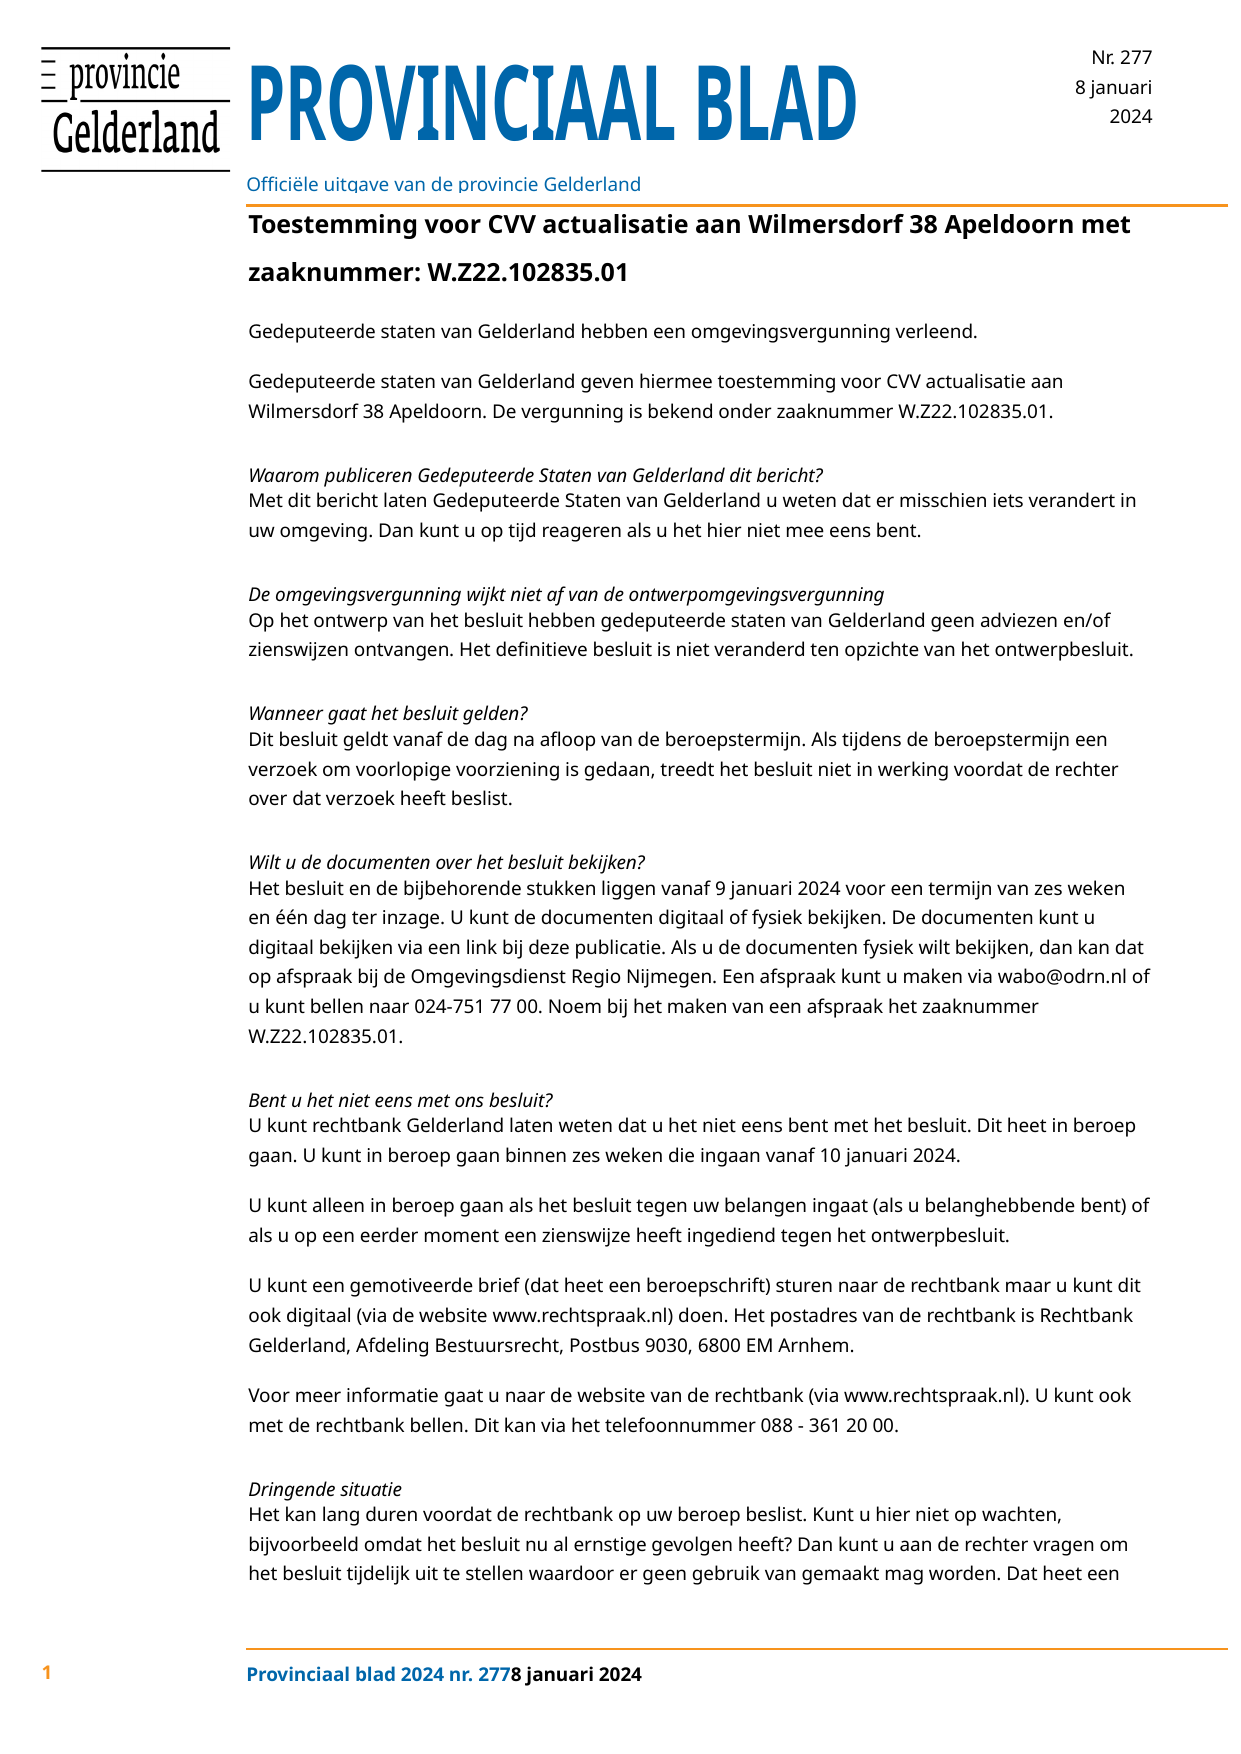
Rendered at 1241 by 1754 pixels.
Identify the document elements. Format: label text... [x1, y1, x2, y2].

text Wilt u de documenten over het besluit bekijken? [248, 849, 1152, 875]
text Bent u het niet eens met ons besluit? [248, 1087, 1152, 1113]
text Op het ontwerp van het besluit hebben gedeputeerde staten van Gelderland geen adviezen en/of zienswijzen ontvangen. Het definitieve besluit is niet veranderd ten opzichte van het ontwerpbesluit. [248, 607, 1152, 662]
text Het kan lang duren voordat de rechtbank op uw beroep beslist. Kunt u hier niet op wachten, bijvoorbeeld omdat het besluit nu al ernstige gevolgen heeft? Dan kunt u aan de rechter vragen om het besluit tijdelijk uit te stellen waardoor er geen gebruik van gemaakt mag worden. Dat heet een [248, 1501, 1152, 1586]
text Het besluit en de bijbehorende stukken liggen vanaf 9 januari 2024 voor een termijn van zes weken en één dag ter inzage. U kunt de documenten digitaal of fysiek bekijken. De documenten kunt u digitaal bekijken via een link bij deze publicatie. Als u de documenten fysiek wilt bekijken, dan kan dat op afspraak bij de Omgevingsdienst Regio Nijmegen. Een afspraak kunt u maken via wabo@odrn.nl of u kunt bellen naar 024-751 77 00. Noem bij het maken van een afspraak het zaaknummer W.Z22.102835.01. [248, 875, 1152, 1049]
text Wanneer gaat het besluit gelden? [248, 700, 1152, 726]
picture [41, 47, 231, 172]
text U kunt een gemotiveerde brief (dat heet een beroepschrift) sturen naar de rechtbank maar u kunt dit ook digitaal (via de website www.rechtspraak.nl) doen. Het postadres van de rechtbank is Rechtbank Gelderland, Afdeling Bestuursrecht, Postbus 9030, 6800 EM Arnhem. [248, 1273, 1152, 1357]
text Gedeputeerde staten van Gelderland geven hiermee toestemming voor CVV actualisatie aan Wilmersdorf 38 Apeldoorn. De vergunning is bekend onder zaaknummer W.Z22.102835.01. [248, 368, 1152, 424]
text Dringende situatie [248, 1476, 1152, 1501]
text Gedeputeerde staten van Gelderland hebben een omgevingsvergunning verleend. [248, 318, 1152, 344]
text U kunt alleen in beroep gaan als het besluit tegen uw belangen ingaat (als u belanghebbende bent) of als u op een eerder moment een zienswijze heeft ingediend tegen het ontwerpbesluit. [248, 1193, 1152, 1248]
text De omgevingsvergunning wijkt niet af van de ontwerpomgevingsvergunning [248, 581, 1152, 607]
text U kunt rechtbank Gelderland laten weten dat u het niet eens bent met het besluit. Dit heet in beroep gaan. U kunt in beroep gaan binnen zes weken die ingaan vanaf 10 januari 2024. [248, 1113, 1152, 1168]
text Voor meer informatie gaat u naar de website van de rechtbank (via www.rechtspraak.nl). U kunt ook met de rechtbank bellen. Dit kan via het telefoonnummer 088 - 361 20 00. [248, 1382, 1152, 1437]
text Dit besluit geldt vanaf de dag na afloop van de beroepstermijn. Als tijdens de beroepstermijn een verzoek om voorlopige voorziening is gedaan, treedt het besluit niet in werking voordat de rechter over dat verzoek heeft beslist. [248, 726, 1152, 811]
text Toestemming voor CVV actualisatie aan Wilmersdorf 38 Apeldoorn met zaaknummer: W.Z22.102835.01 [248, 207, 1152, 288]
text Waarom publiceren Gedeputeerde Staten van Gelderland dit bericht? [248, 462, 1152, 488]
text Met dit bericht laten Gedeputeerde Staten van Gelderland u weten dat er misschien iets verandert in uw omgeving. Dan kunt u op tijd reageren als u het hier niet mee eens bent. [248, 488, 1152, 543]
